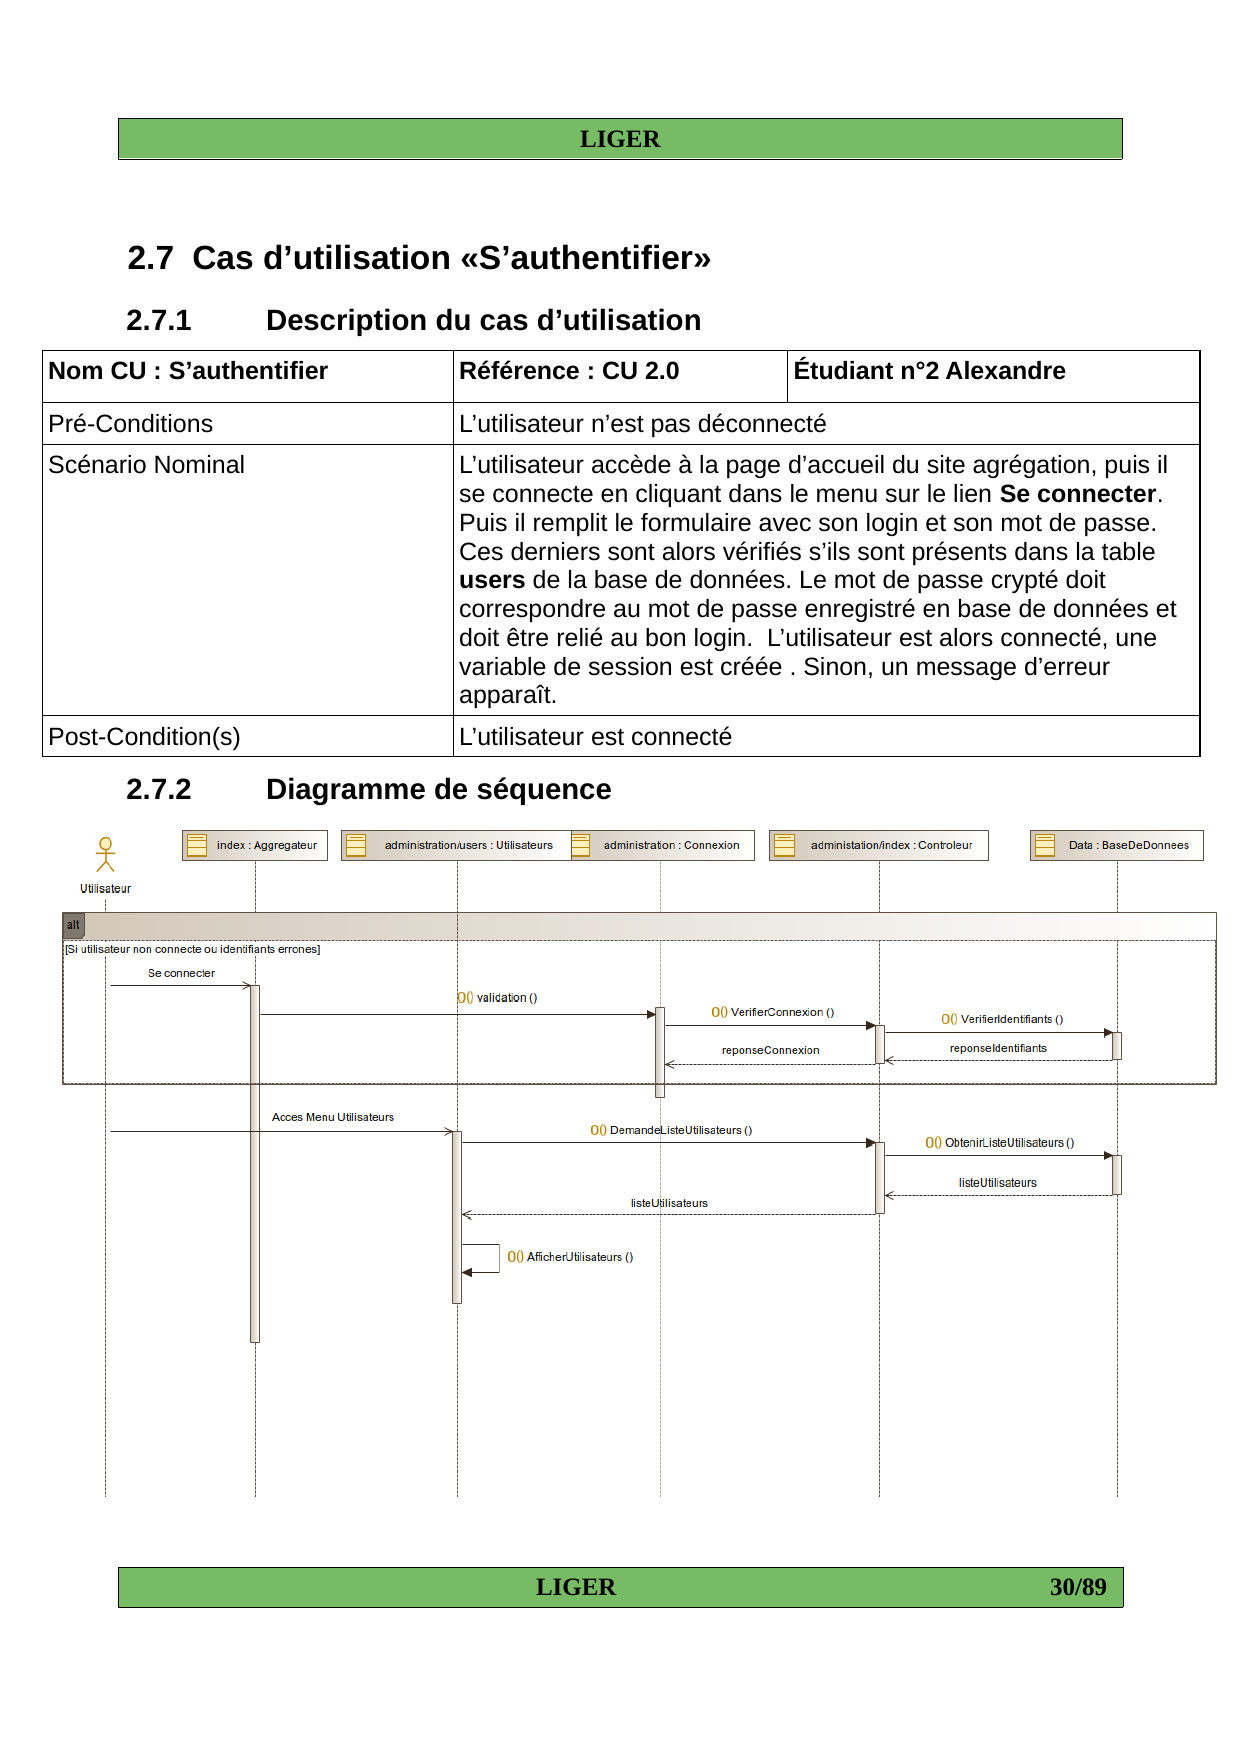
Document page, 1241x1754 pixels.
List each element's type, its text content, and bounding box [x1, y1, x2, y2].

subtitle Description du cas d’utilisation [118, 303, 1122, 337]
table_cell L’utilisateur est connecté [454, 716, 1199, 756]
table_cell Scénario Nominal [43, 445, 453, 715]
subtitle Diagramme de séquence [118, 772, 1122, 805]
table_header Référence : CU 2.0 [454, 351, 787, 402]
table_cell L’utilisateur n’est pas déconnecté [454, 403, 1199, 443]
table_cell Pré-Conditions [43, 403, 453, 443]
table_cell L’utilisateur accède à la page d’accueil du site agrégation, puis il se connecte en cliquant dans le menu sur le lien Se connecter. Puis il remplit le formulaire avec son login et son mot de passe. Ces derniers sont alors vérifiés s’ils sont présents dans la table users de la base de données. Le mot de passe crypté doit correspondre au mot de passe enregistré en base de données et doit être relié au bon login. L’utilisateur est alors connecté, une variable de session est créée . Sinon, un message d’erreur apparaît. [454, 445, 1199, 715]
subtitle Cas d’utilisation «S’authentifier» [118, 238, 1122, 276]
table_header Nom CU : S’authentifier [43, 351, 453, 402]
table_header Étudiant n°2 Alexandre [788, 351, 1199, 402]
picture [15, 820, 1225, 1508]
table_cell Post-Condition(s) [43, 716, 453, 756]
